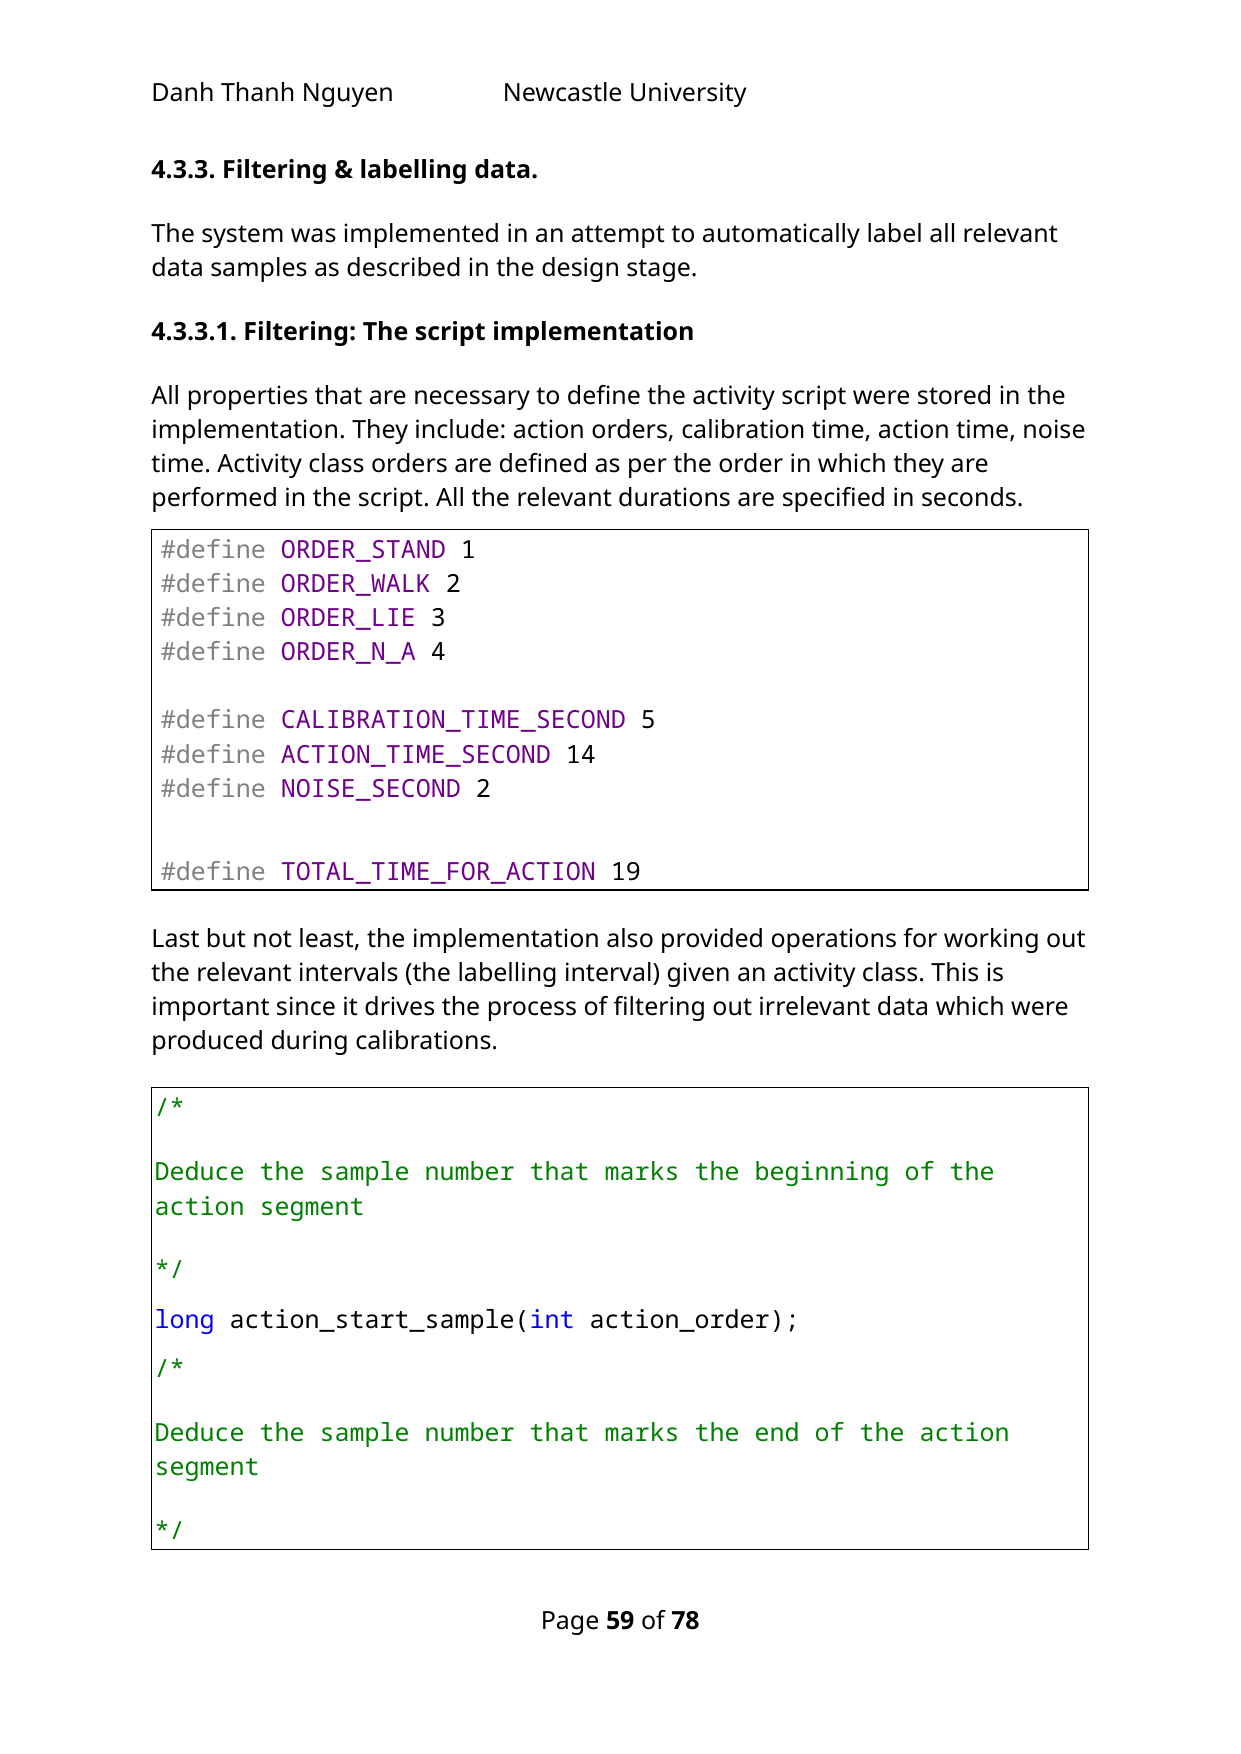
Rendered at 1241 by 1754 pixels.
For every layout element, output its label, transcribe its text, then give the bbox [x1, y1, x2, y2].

text #define ORDER_STAND 1 [152, 530, 1088, 563]
text #define CALIBRATION_TIME_SECOND 5 [152, 699, 1088, 733]
text #define ACTION_TIME_SECOND 14 [152, 733, 1088, 767]
text #define ORDER_LIE 3 [152, 597, 1088, 631]
text Deduce the sample number that marks the beginning of the action segment [152, 1151, 1088, 1222]
text #define TOTAL_TIME_FOR_ACTION 19 [152, 850, 1088, 889]
text #define ORDER_N_A 4 [152, 631, 1088, 668]
text The system was implemented in an attempt to automatically label all relevant data samples as described in the design stage. [151, 215, 1089, 283]
text 4.3.3.1. Filtering: The script implementation [151, 313, 1089, 347]
text /* [152, 1347, 1088, 1384]
text #define ORDER_WALK 2 [152, 563, 1088, 597]
text All properties that are necessary to define the activity script were stored in the implementation. They include: action orders, calibration time, action time, noise time. Activity class orders are defined as per the order in which they are performed in the script. All the relevant durations are specified in seconds. [151, 377, 1089, 514]
text */ [152, 1509, 1088, 1549]
text */ [152, 1249, 1088, 1286]
text Last but not least, the implementation also provided operations for working out the relevant intervals (the labelling interval) given an activity class. This is important since it drives the process of filtering out irrelevant data which were produced during calibrations. [151, 921, 1089, 1057]
text /* [152, 1088, 1088, 1124]
text long action_start_sample(int action_order); [152, 1298, 1088, 1335]
text #define NOISE_SECOND 2 [152, 767, 1088, 804]
text Deduce the sample number that marks the end of the action segment [152, 1411, 1088, 1482]
text 4.3.3. Filtering & labelling data. [151, 151, 1089, 185]
